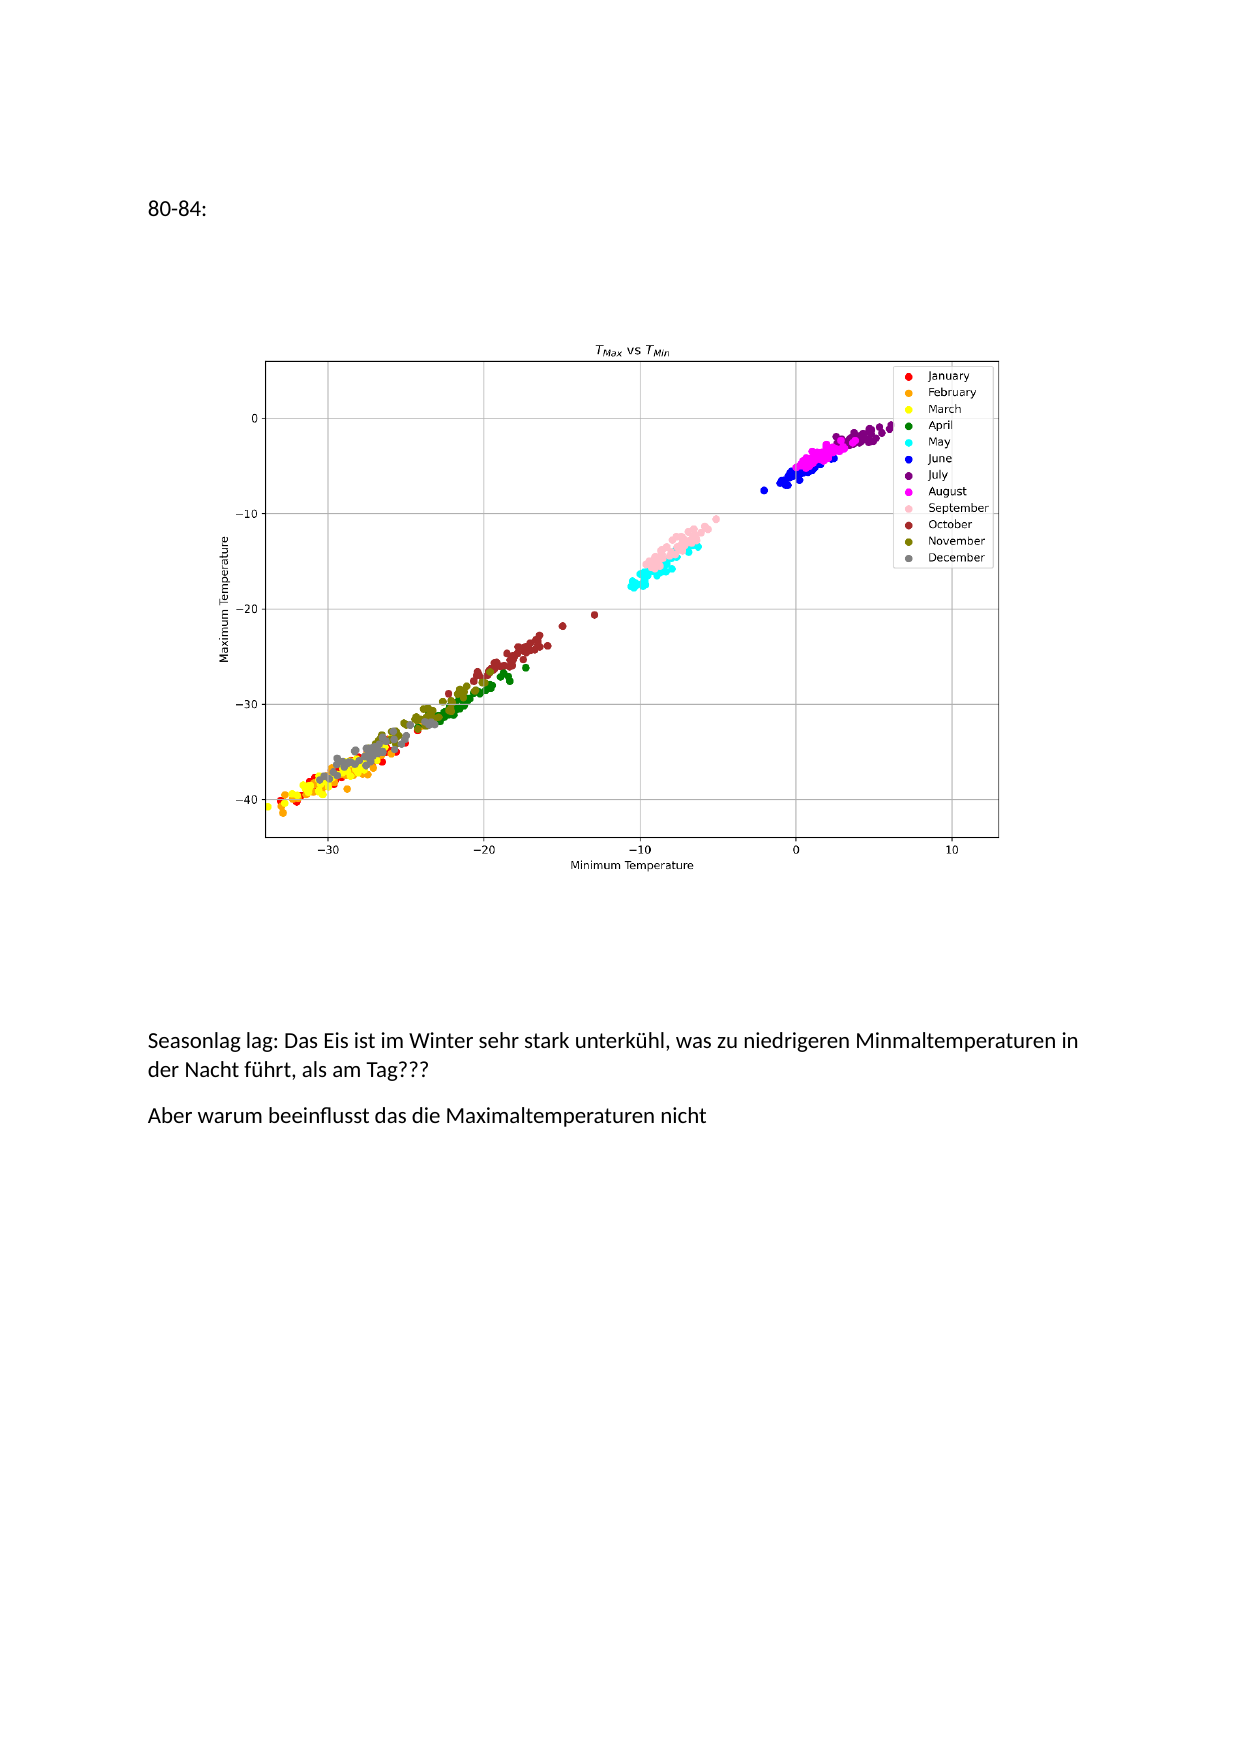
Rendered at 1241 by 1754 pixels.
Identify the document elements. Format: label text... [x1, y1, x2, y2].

text 80-84: [148, 194, 1093, 222]
text Aber warum beeinflusst das die Maximaltemperaturen nicht [148, 1101, 1093, 1129]
text Seasonlag lag: Das Eis ist im Winter sehr stark unterkühl, was zu niedrigeren Minmaltemperaturen in der Nacht führt, als am Tag??? [148, 1026, 1093, 1083]
